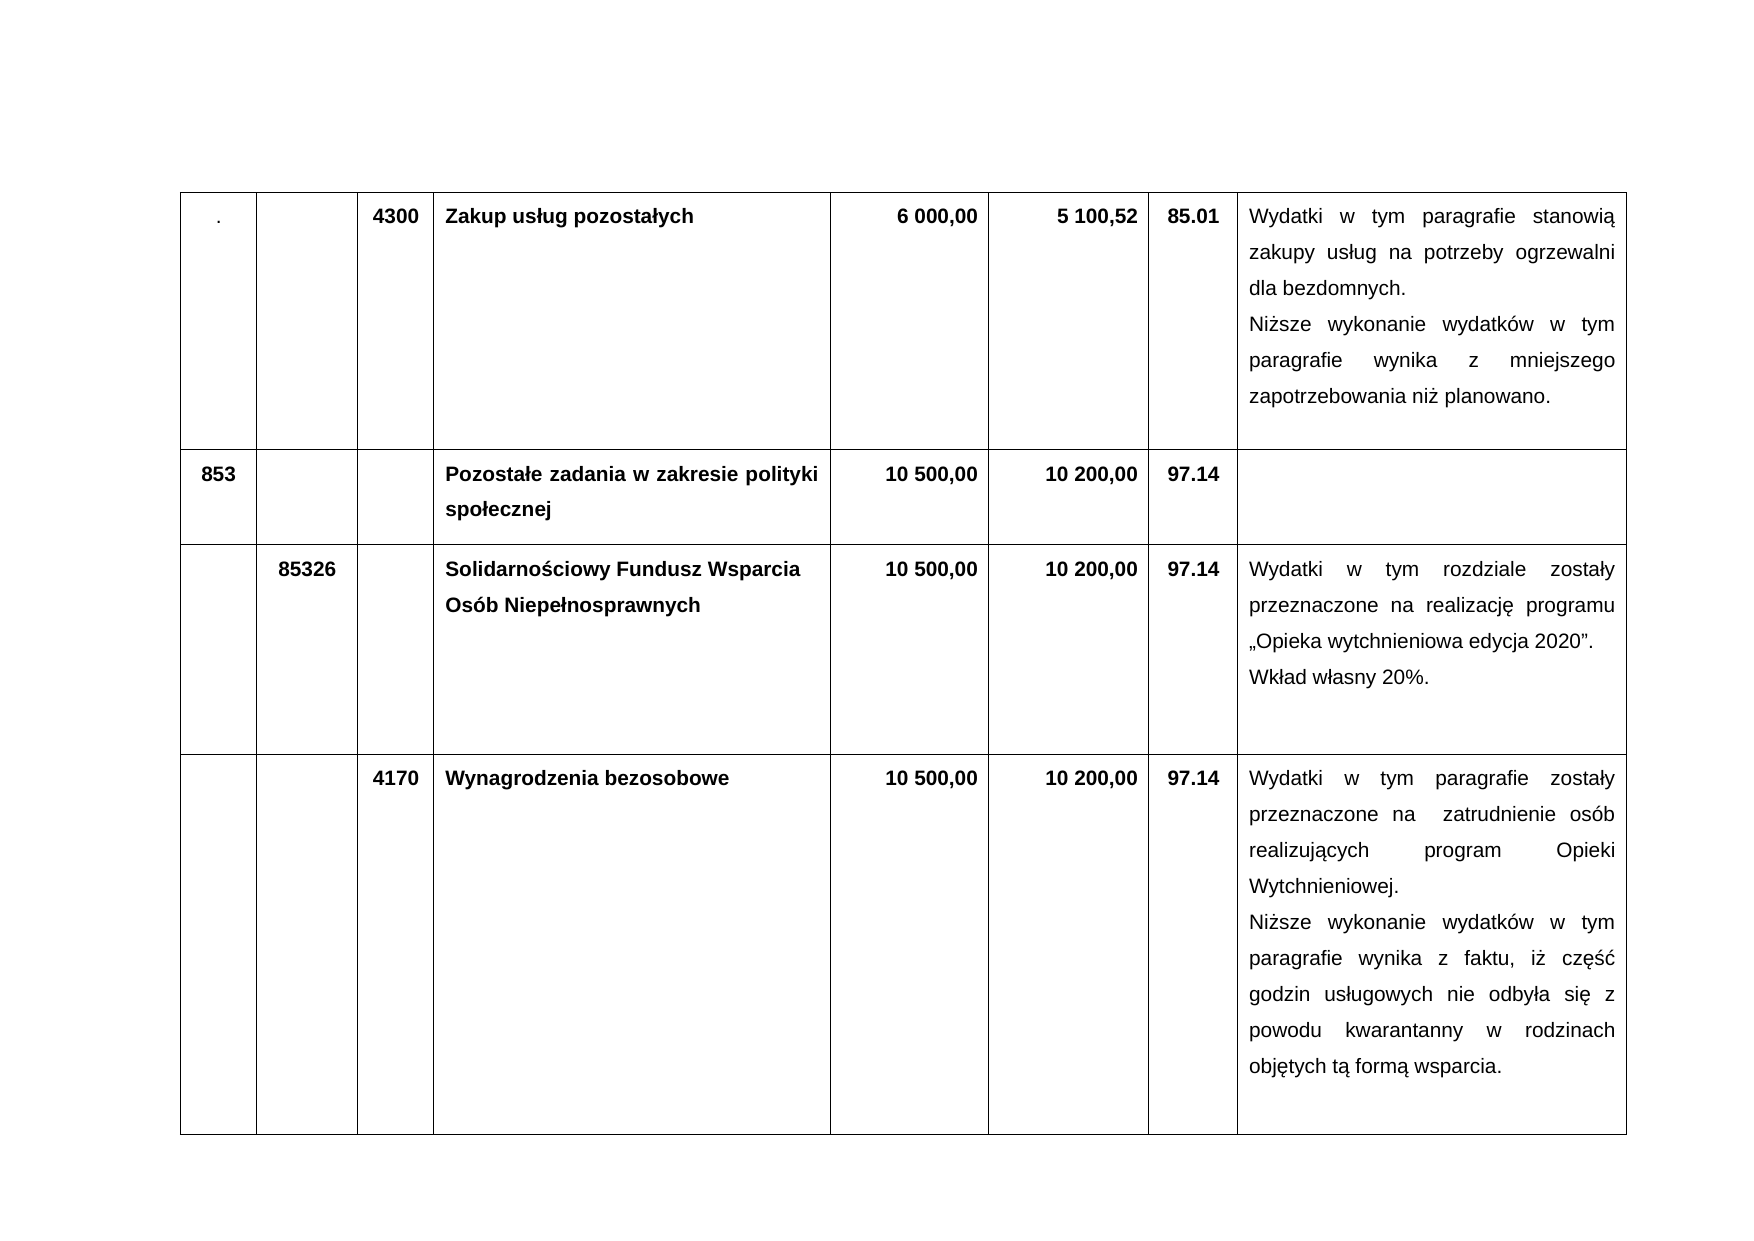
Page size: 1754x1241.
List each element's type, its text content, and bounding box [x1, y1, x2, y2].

table_cell Pozostałe zadania w zakresie polityki społecznej [434, 450, 830, 544]
table_cell 10 500,00 [831, 450, 988, 544]
table_cell 5 100,52 [989, 193, 1148, 449]
table_cell [1238, 450, 1626, 544]
table_cell . [181, 193, 256, 449]
table_cell 4300 [358, 193, 433, 449]
table_cell 97,14 [1149, 755, 1237, 1134]
table_cell 97,14 [1149, 545, 1237, 754]
table_cell 853 [181, 450, 256, 544]
table_cell [358, 450, 433, 544]
table_cell 10 500,00 [831, 545, 988, 754]
table_cell [181, 545, 256, 754]
table_cell Wydatki w tym paragrafie stanowią zakupy usług na potrzeby ogrzewalni dla bezdomnych. Niższe wykonanie wydatków w tym paragrafie wynika z mniejszego zapotrzebowania niż planowano. [1238, 193, 1626, 449]
table_cell Zakup usług pozostałych [434, 193, 830, 449]
table_cell 85,01 [1149, 193, 1237, 449]
table_cell Wydatki w tym rozdziale zostały przeznaczone na realizację programu „Opieka wytchnieniowa edycja 2020”. Wkład własny 20%. [1238, 545, 1626, 754]
table_cell Wydatki w tym paragrafie zostały przeznaczone na zatrudnienie osób realizujących program Opieki Wytchnieniowej. Niższe wykonanie wydatków w tym paragrafie wynika z faktu, iż część godzin usługowych nie odbyła się z powodu kwarantanny w rodzinach objętych tą formą wsparcia. [1238, 755, 1626, 1134]
table_cell 10 500,00 [831, 755, 988, 1134]
table_cell [257, 755, 357, 1134]
table_cell [181, 755, 256, 1134]
table_cell [358, 545, 433, 754]
table_cell [257, 193, 357, 449]
table_cell Solidarnościowy Fundusz Wsparcia Osób Niepełnosprawnych [434, 545, 830, 754]
table_cell 85326 [257, 545, 357, 754]
table_cell [257, 450, 357, 544]
table_cell 10 200,00 [989, 545, 1148, 754]
table_cell 10 200,00 [989, 755, 1148, 1134]
table_cell 6 000,00 [831, 193, 988, 449]
table_cell Wynagrodzenia bezosobowe [434, 755, 830, 1134]
table_cell 10 200,00 [989, 450, 1148, 544]
table_cell 4170 [358, 755, 433, 1134]
table_cell 97,14 [1149, 450, 1237, 544]
